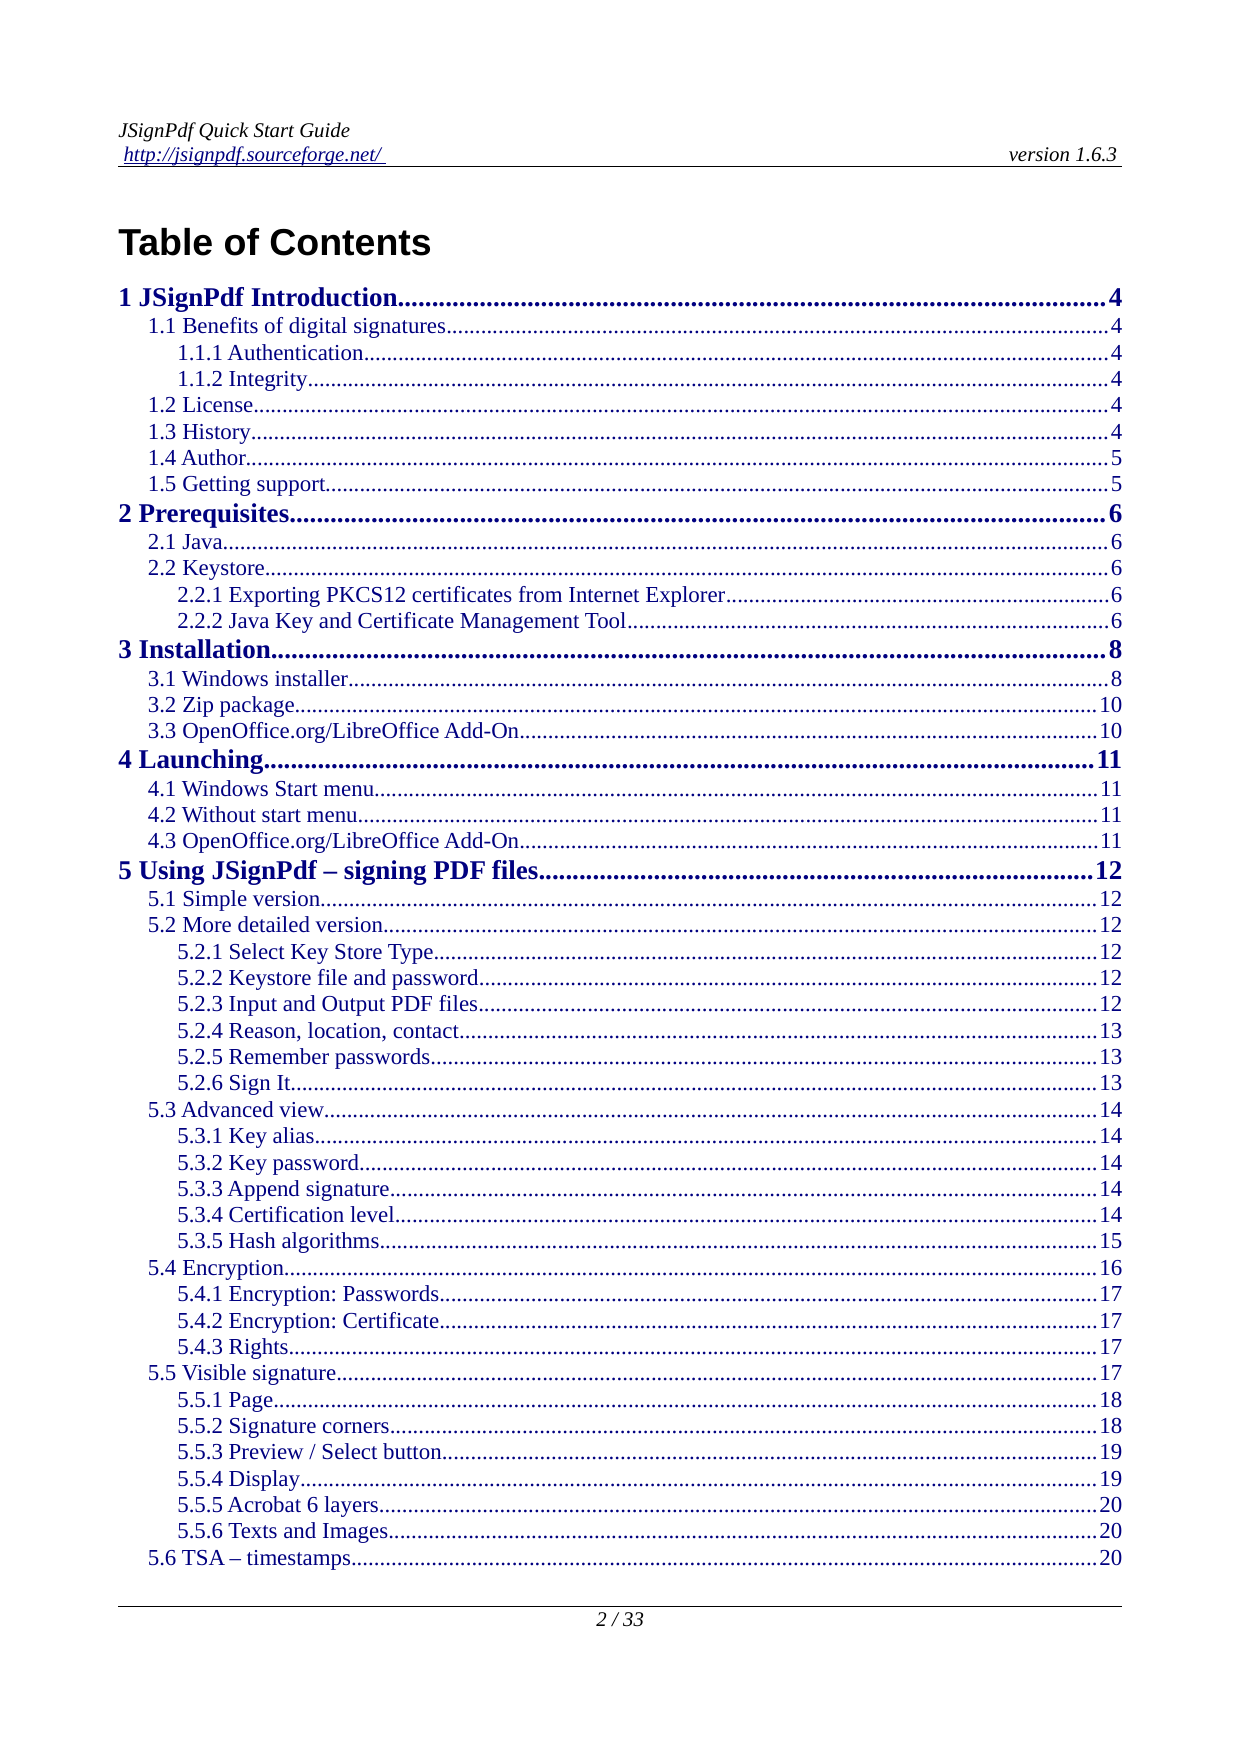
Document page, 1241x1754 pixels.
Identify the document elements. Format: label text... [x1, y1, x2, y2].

text 5 Using JSignPdf – signing PDF files 12 [118, 854, 1122, 885]
text 5.2.5 Remember passwords 13 [177, 1043, 1122, 1069]
text 2.2.2 Java Key and Certificate Management Tool 6 [177, 607, 1122, 633]
text 4.3 OpenOffice.org/LibreOffice Add-On 11 [148, 827, 1122, 854]
text 1.1.2 Integrity 4 [177, 365, 1122, 391]
text 1.1.1 Authentication 4 [177, 339, 1122, 365]
text 5.4.2 Encryption: Certificate 17 [177, 1307, 1122, 1333]
text 5.4.1 Encryption: Passwords 17 [177, 1280, 1122, 1307]
text 5.2.4 Reason, location, contact 13 [177, 1017, 1122, 1043]
text 2.2.1 Exporting PKCS12 certificates from Internet Explorer 6 [177, 581, 1122, 607]
text 2.1 Java 6 [148, 528, 1122, 554]
text 5.5.4 Display 19 [177, 1465, 1122, 1491]
text 5.3.2 Key password 14 [177, 1148, 1122, 1175]
text 1.4 Author 5 [148, 444, 1122, 471]
text 3.3 OpenOffice.org/LibreOffice Add-On 10 [148, 717, 1122, 744]
text 5.2.1 Select Key Store Type 12 [177, 938, 1122, 964]
text 3 Installation 8 [118, 633, 1122, 664]
text 1.1 Benefits of digital signatures 4 [148, 312, 1122, 339]
text 5.5.1 Page 18 [177, 1386, 1122, 1412]
text 5.5.6 Texts and Images 20 [177, 1517, 1122, 1544]
text 5.4 Encryption 16 [148, 1254, 1122, 1280]
text 4.2 Without start menu 11 [148, 801, 1122, 827]
text 1.3 History 4 [148, 418, 1122, 444]
text 5.5.2 Signature corners 18 [177, 1412, 1122, 1438]
text 3.1 Windows installer 8 [148, 664, 1122, 691]
subtitle Table of Contents [118, 220, 1122, 263]
text 5.5 Visible signature 17 [148, 1359, 1122, 1386]
text 5.3 Advanced view 14 [148, 1096, 1122, 1122]
text 5.3.4 Certification level 14 [177, 1201, 1122, 1228]
text 2 Prerequisites 6 [118, 497, 1122, 528]
text 1 JSignPdf Introduction 4 [118, 281, 1122, 312]
text 4.1 Windows Start menu 11 [148, 775, 1122, 801]
text 5.3.1 Key alias 14 [177, 1122, 1122, 1148]
text 5.3.5 Hash algorithms 15 [177, 1228, 1122, 1254]
text 5.5.5 Acrobat 6 layers 20 [177, 1491, 1122, 1517]
text 1.2 License 4 [148, 391, 1122, 418]
text 5.3.3 Append signature 14 [177, 1175, 1122, 1201]
text 5.2.3 Input and Output PDF files 12 [177, 990, 1122, 1017]
text 4 Launching 11 [118, 744, 1122, 775]
text 5.1 Simple version 12 [148, 885, 1122, 911]
text 5.5.3 Preview / Select button 19 [177, 1438, 1122, 1465]
text 1.5 Getting support 5 [148, 471, 1122, 497]
text 5.2.6 Sign It 13 [177, 1069, 1122, 1096]
text 5.4.3 Rights 17 [177, 1333, 1122, 1359]
text 5.2.2 Keystore file and password 12 [177, 964, 1122, 990]
text 3.2 Zip package 10 [148, 691, 1122, 717]
text 5.2 More detailed version 12 [148, 911, 1122, 938]
text 2.2 Keystore 6 [148, 554, 1122, 581]
text 5.6 TSA – timestamps 20 [148, 1544, 1122, 1570]
